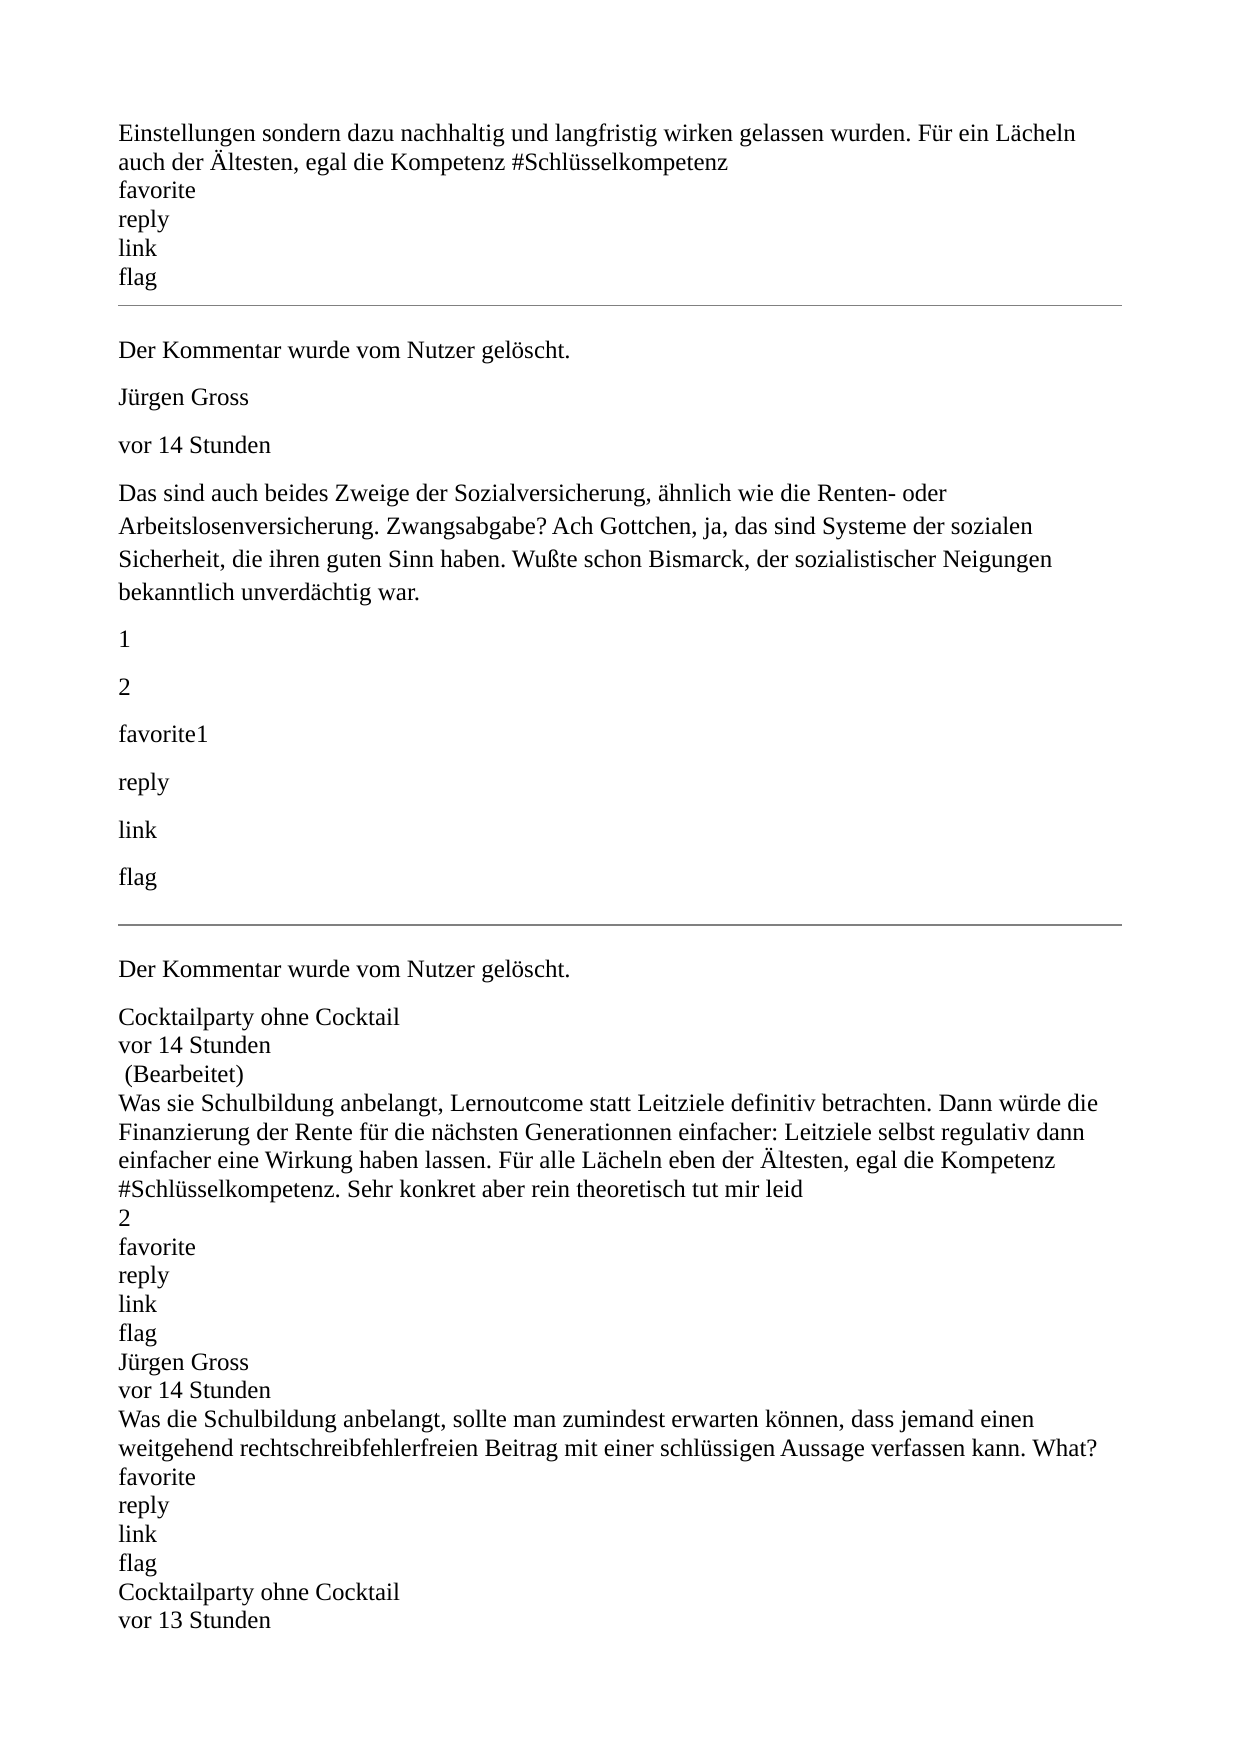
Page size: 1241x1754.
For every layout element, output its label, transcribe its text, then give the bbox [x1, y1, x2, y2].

text Was sie Schulbildung anbelangt, Lernoutcome statt Leitziele definitiv betrachten. Dann würde die Finanzierung der Rente für die nächsten Generationnen einfacher: Leitziele selbst regulativ dann einfacher eine Wirkung haben lassen. Für alle Lächeln eben der Ältesten, egal die Kompetenz #Schlüsselkompetenz. Sehr konkret aber rein theoretisch tut mir leid [118, 1088, 1122, 1203]
text reply [118, 767, 1122, 796]
text link [118, 815, 1122, 843]
text link [118, 233, 1122, 262]
text Was die Schulbildung anbelangt, sollte man zumindest erwarten können, dass jemand einen weitgehend rechtschreibfehlerfreien Beitrag mit einer schlüssigen Aussage verfassen kann. What? [118, 1404, 1122, 1462]
text vor 13 Stunden [118, 1606, 1122, 1634]
text flag [118, 1318, 1122, 1347]
text Jürgen Gross [118, 382, 1122, 411]
text Der Kommentar wurde vom Nutzer gelöscht. [118, 335, 1122, 364]
text 2 [118, 1203, 1122, 1232]
text reply [118, 1261, 1122, 1289]
text vor 14 Stunden [118, 1031, 1122, 1059]
text flag [118, 1548, 1122, 1577]
text favorite [118, 1462, 1122, 1491]
text Das sind auch beides Zweige der Sozialversicherung, ähnlich wie die Renten- oder Arbeitslosenversicherung. Zwangsabgabe? Ach Gottchen, ja, das sind Systeme der sozialen Sicherheit, die ihren guten Sinn haben. Wußte schon Bismarck, der sozialistischer Neigungen bekanntlich unverdächtig war. [118, 478, 1122, 606]
text reply [118, 1491, 1122, 1519]
text 1 [118, 624, 1122, 653]
text Cocktailparty ohne Cocktail [118, 1577, 1122, 1606]
text (Bearbeitet) [118, 1059, 1122, 1088]
text favorite1 [118, 719, 1122, 748]
text Der Kommentar wurde vom Nutzer gelöscht. [118, 954, 1122, 983]
text link [118, 1289, 1122, 1318]
text vor 14 Stunden [118, 430, 1122, 459]
text favorite [118, 1232, 1122, 1261]
text flag [118, 262, 1122, 291]
text Cocktailparty ohne Cocktail [118, 1002, 1122, 1031]
text reply [118, 204, 1122, 233]
text Jürgen Gross [118, 1347, 1122, 1376]
text flag [118, 862, 1122, 891]
text 2 [118, 672, 1122, 701]
text vor 14 Stunden [118, 1376, 1122, 1404]
text Einstellungen sondern dazu nachhaltig und langfristig wirken gelassen wurden. Für ein Lächeln auch der Ältesten, egal die Kompetenz #Schlüsselkompetenz [118, 118, 1122, 176]
text favorite [118, 176, 1122, 204]
text link [118, 1519, 1122, 1548]
